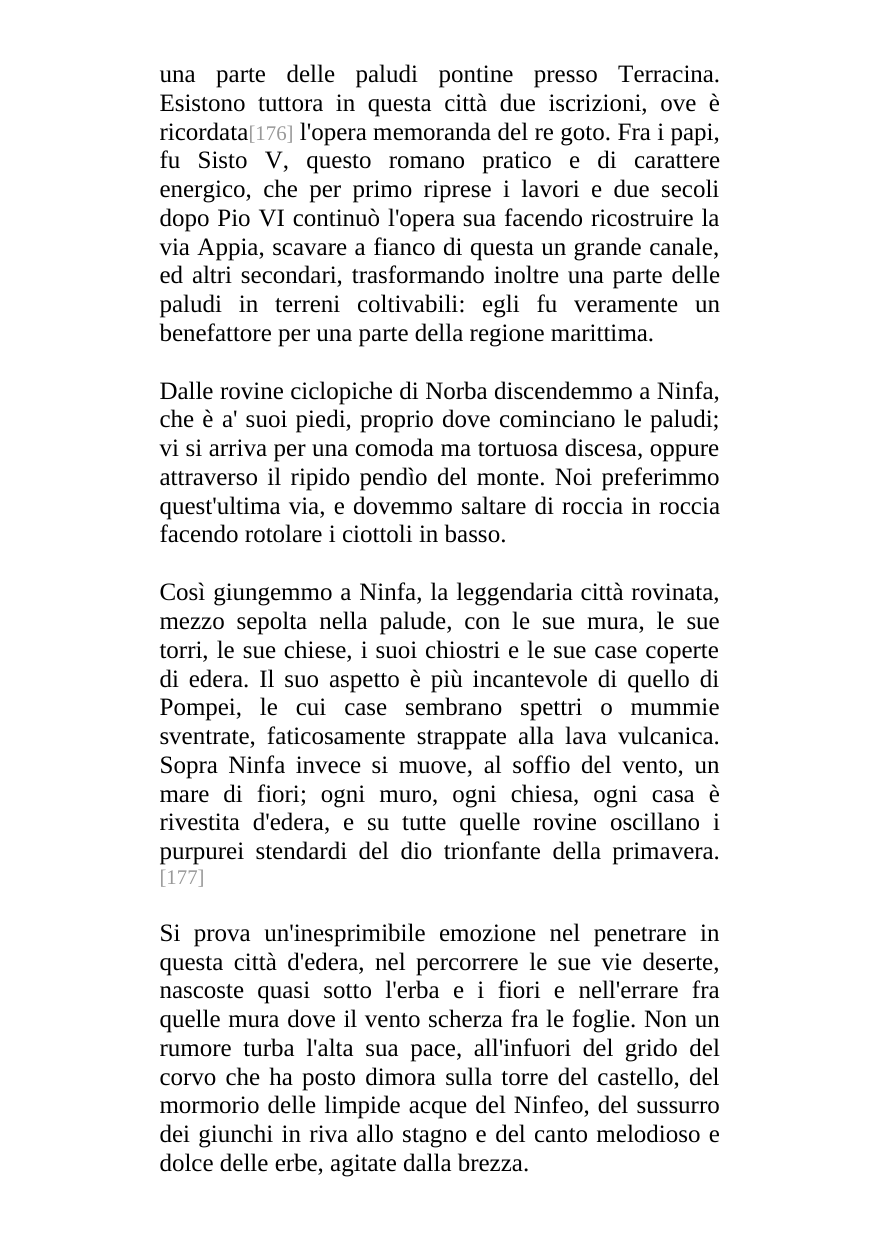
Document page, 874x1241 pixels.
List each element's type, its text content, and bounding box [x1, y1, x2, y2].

text Così giungemmo a Ninfa, la leggendaria città rovinata, mezzo sepolta nella palude, con le sue mura, le sue torri, le sue chiese, i suoi chiostri e le sue case coperte di edera. Il suo aspetto è più incantevole di quello di Pompei, le cui case sembrano spettri o mummie sventrate, faticosamente strappate alla lava vulcanica. Sopra Ninfa invece si muove, al soffio del vento, un mare di fiori; ogni muro, ogni chiesa, ogni casa è rivestita d'edera, e su tutte quelle rovine oscillano i purpurei stendardi del dio trionfante della primavera.[177] [159, 577, 720, 889]
text Si prova un'inesprimibile emozione nel penetrare in questa città d'edera, nel percorrere le sue vie deserte, nascoste quasi sotto l'erba e i fiori e nell'errare fra quelle mura dove il vento scherza fra le foglie. Non un rumore turba l'alta sua pace, all'infuori del grido del corvo che ha posto dimora sulla torre del castello, del mormorio delle limpide acque del Ninfeo, del sussurro dei giunchi in riva allo stagno e del canto melodioso e dolce delle erbe, agitate dalla brezza. [159, 918, 720, 1177]
text Dalle rovine ciclopiche di Norba discendemmo a Ninfa, che è a' suoi piedi, proprio dove cominciano le paludi; vi si arriva per una comoda ma tortuosa discesa, oppure attraverso il ripido pendìo del monte. Noi preferimmo quest'ultima via, e dovemmo saltare di roccia in roccia facendo rotolare i ciottoli in basso. [159, 376, 720, 548]
text una parte delle paludi pontine presso Terracina. Esistono tuttora in questa città due iscrizioni, ove è ricordata[176] l'opera memoranda del re goto. Fra i papi, fu Sisto V, questo romano pratico e di carattere energico, che per primo riprese i lavori e due secoli dopo Pio VI continuò l'opera sua facendo ricostruire la via Appia, scavare a fianco di questa un grande canale, ed altri secondari, trasformando inoltre una parte delle paludi in terreni coltivabili: egli fu veramente un benefattore per una parte della regione marittima. [159, 59, 720, 347]
